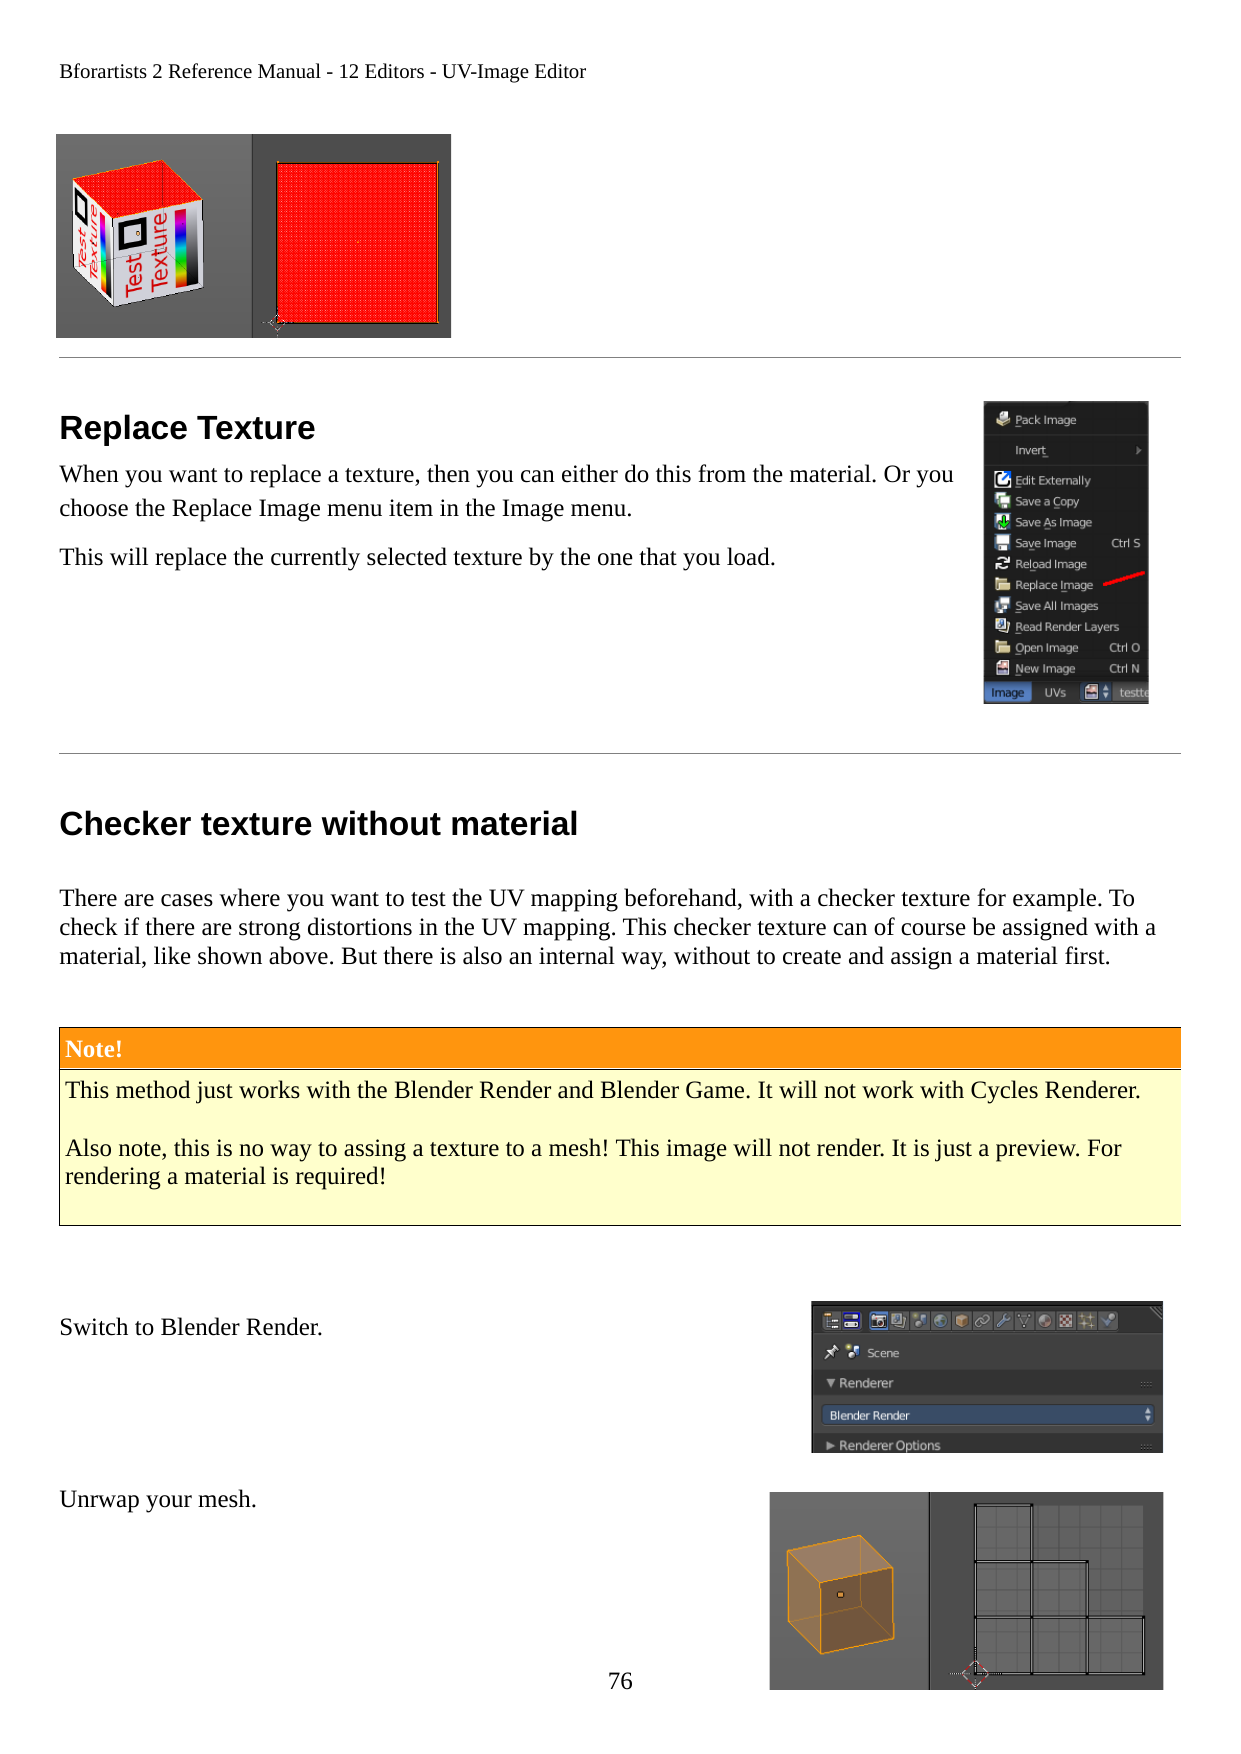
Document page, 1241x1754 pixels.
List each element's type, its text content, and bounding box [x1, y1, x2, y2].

picture [56, 134, 452, 338]
subtitle [1149, 408, 1181, 446]
table_header Note! [60, 1028, 1181, 1068]
picture [769, 1492, 1164, 1690]
table_cell This method just works with the Blender Render and Blender Game. It will not work with Cycles Renderer. Also note, this is no way to assing a texture to a mesh! This image will not render. It is just a preview. For rendering a material is required! [60, 1070, 1181, 1225]
text There are cases where you want to test the UV mapping beforehand, with a checker texture for example. To check if there are strong distortions in the UV mapping. This checker texture can of course be assigned with a material, like shown above. But there is also an internal way, without to create and assign a material first. [59, 883, 1181, 970]
text This will replace the currently selected texture by the one that you load. [59, 542, 983, 571]
subtitle Checker texture without material [59, 803, 1181, 842]
subtitle Replace Texture [59, 408, 983, 446]
text Unrwap your mesh. [59, 1484, 1181, 1513]
text When you want to replace a texture, then you can either do this from the material. Or you choose the Replace Image menu item in the Image menu. [59, 459, 983, 522]
picture [811, 1301, 1164, 1453]
picture [983, 401, 1149, 704]
text Switch to Blender Render. [59, 1312, 811, 1341]
